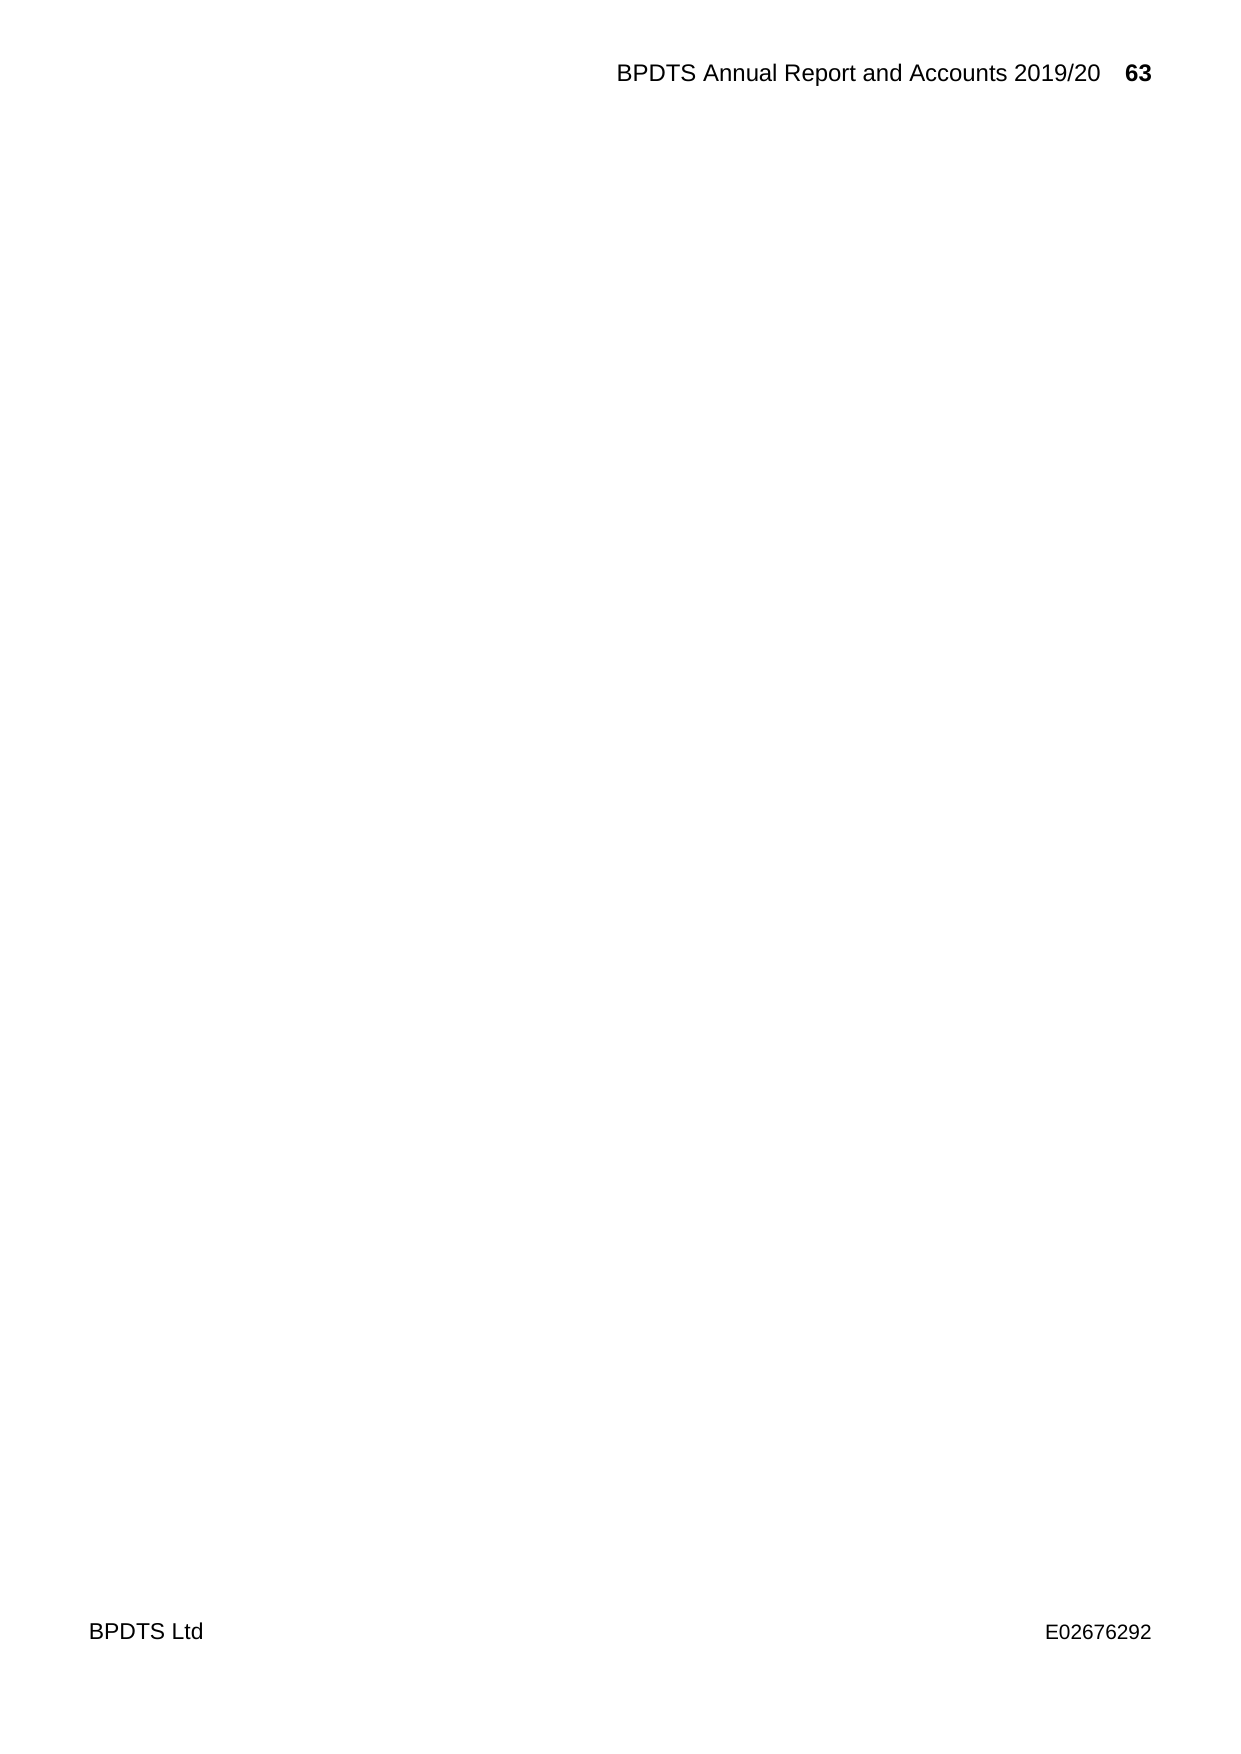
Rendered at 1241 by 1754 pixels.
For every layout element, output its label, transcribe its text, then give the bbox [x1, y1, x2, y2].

text BPDTS Ltd E02676292 [89, 1618, 1152, 1644]
